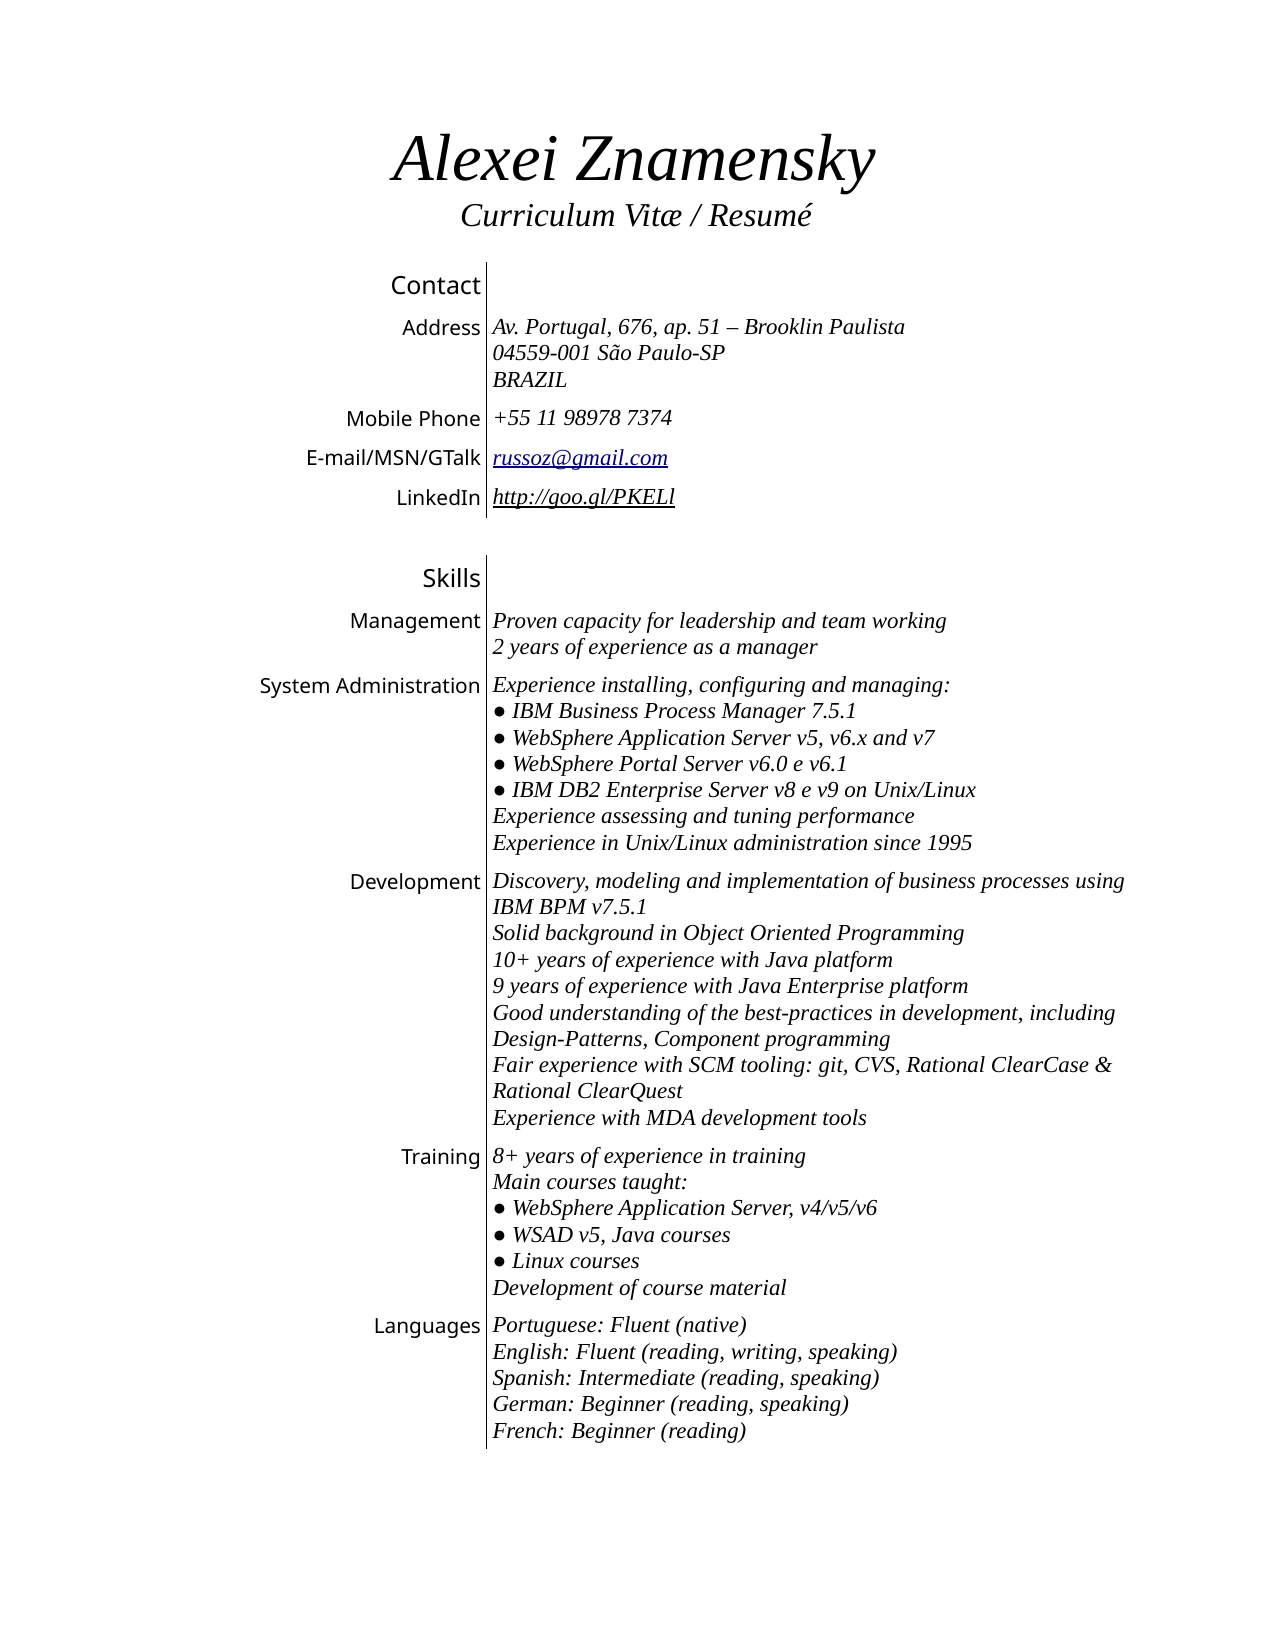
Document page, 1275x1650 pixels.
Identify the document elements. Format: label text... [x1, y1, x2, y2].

table_cell http://goo.gl/PKELl [487, 478, 1157, 518]
table_cell 8+ years of experience in training Main courses taught: ● WebSphere Application Server, v4/v5/v6 ● WSAD v5, Java courses ● Linux courses Development of course material [487, 1136, 1157, 1306]
table_cell [487, 555, 1157, 601]
table_cell Discovery, modeling and implementation of business processes using IBM BPM v7.5.1 Solid background in Object Oriented Programming 10+ years of experience with Java platform 9 years of experience with Java Enterprise platform Good understanding of the best-practices in development, including Design-Patterns, Component programming Fair experience with SCM tooling: git, CVS, Rational ClearCase & Rational ClearQuest Experience with MDA development tools [487, 861, 1157, 1136]
table_cell Address [118, 308, 486, 398]
table_cell Development [118, 861, 486, 1136]
text Curriculum Vitæ / Resumé [118, 195, 1157, 233]
table_cell Skills [118, 555, 486, 601]
table_cell E-mail/MSN/GTalk [118, 438, 486, 478]
table_cell [118, 1489, 486, 1529]
table_cell System Administration [118, 665, 486, 861]
table_cell russoz@gmail.com [487, 438, 1157, 478]
table_cell [118, 1449, 486, 1489]
table_cell Av. Portugal, 676, ap. 51 – Brooklin Paulista 04559-001 São Paulo-SP BRAZIL [487, 308, 1157, 398]
table_cell Training [118, 1136, 486, 1306]
table_header Contact [118, 262, 486, 307]
table_cell Mobile Phone [118, 398, 486, 438]
table_cell [486, 1449, 1157, 1489]
table_cell Proven capacity for leadership and team working 2 years of experience as a manager [487, 601, 1157, 665]
table_header [487, 262, 1157, 307]
table_cell [486, 518, 1157, 555]
table_cell [486, 1489, 1157, 1529]
table_cell Languages [118, 1306, 486, 1449]
table_cell Management [118, 601, 486, 665]
text Alexei Znamensky [118, 118, 1157, 195]
table_cell Portuguese: Fluent (native) English: Fluent (reading, writing, speaking) Spanish: Intermediate (reading, speaking) German: Beginner (reading, speaking) French: Beginner (reading) [487, 1306, 1157, 1449]
table_cell +55 11 98978 7374 [487, 398, 1157, 438]
table_cell [118, 518, 486, 555]
table_cell LinkedIn [118, 478, 486, 518]
table_cell Experience installing, configuring and managing: ● IBM Business Process Manager 7.5.1 ● WebSphere Application Server v5, v6.x and v7 ● WebSphere Portal Server v6.0 e v6.1 ● IBM DB2 Enterprise Server v8 e v9 on Unix/Linux Experience assessing and tuning performance Experience in Unix/Linux administration since 1995 [487, 665, 1157, 861]
